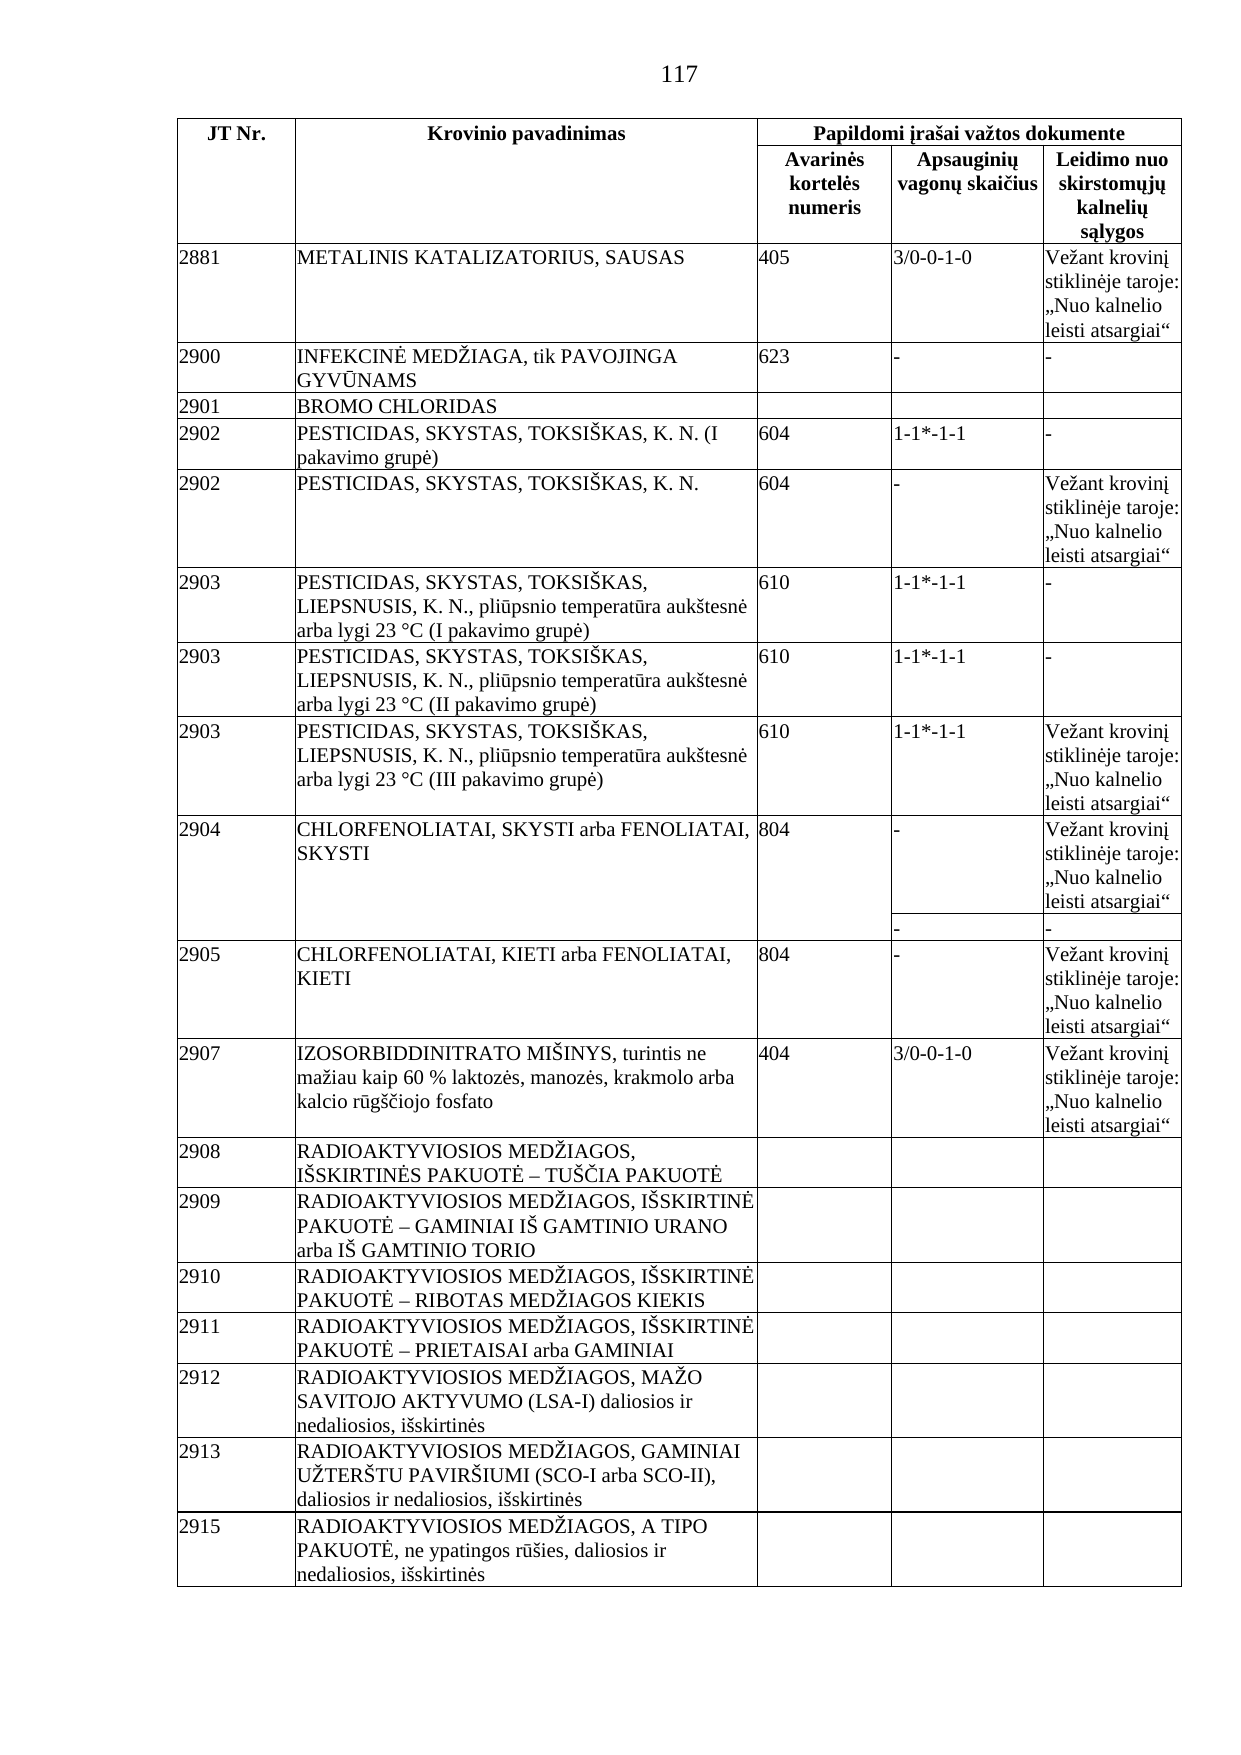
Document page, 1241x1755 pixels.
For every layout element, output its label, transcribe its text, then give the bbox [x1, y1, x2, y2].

table_cell [1044, 1364, 1181, 1437]
table_cell - [1044, 343, 1181, 392]
table_cell - [892, 343, 1043, 392]
table_cell 623 [758, 343, 891, 392]
table_cell 1-1*-1-1 [892, 568, 1043, 642]
table_cell BROMO CHLORIDAS [296, 393, 757, 418]
table_cell CHLORFENOLIATAI, KIETI arba FENOLIATAI, KIETI [296, 941, 757, 1038]
table_cell 2903 [178, 568, 295, 642]
table_cell 610 [758, 568, 891, 642]
table_cell - [892, 816, 1043, 913]
table_cell 2910 [178, 1263, 295, 1312]
table_cell 610 [758, 643, 891, 716]
table_cell 2905 [178, 941, 295, 1038]
table_cell PESTICIDAS, SKYSTAS, TOKSIŠKAS, K. N. [296, 470, 757, 567]
table_cell 1-1*-1-1 [892, 643, 1043, 716]
table_cell [892, 1138, 1043, 1187]
table_cell 2901 [178, 393, 295, 418]
table_cell 2902 [178, 419, 295, 469]
table_cell PESTICIDAS, SKYSTAS, TOKSIŠKAS, LIEPSNUSIS, K. N., pliūpsnio temperatūra aukštesnė arba lygi 23 °C (I pakavimo grupė) [296, 568, 757, 642]
table_cell [758, 1513, 891, 1586]
table_cell 2915 [178, 1513, 295, 1586]
table_cell [892, 1513, 1043, 1586]
table_cell [892, 1313, 1043, 1362]
table_cell [758, 1138, 891, 1187]
table_cell RADIOAKTYVIOSIOS MEDŽIAGOS, IŠSKIRTINĖ PAKUOTĖ – GAMINIAI IŠ GAMTINIO URANO arba IŠ GAMTINIO TORIO [296, 1188, 757, 1262]
table_cell METALINIS KATALIZATORIUS, SAUSAS [296, 244, 757, 342]
table_cell 1-1*-1-1 [892, 717, 1043, 815]
table_cell Vežant krovinį stiklinėje taroje: „Nuo kalnelio leisti atsargiai“ [1044, 470, 1181, 567]
table_cell [1044, 1188, 1181, 1262]
table_cell - [1044, 568, 1181, 642]
table_cell - [1044, 419, 1181, 469]
table_cell 610 [758, 717, 891, 815]
table_cell CHLORFENOLIATAI, SKYSTI arba FENOLIATAI, SKYSTI [296, 816, 757, 940]
table_cell [892, 1188, 1043, 1262]
table_cell [758, 1313, 891, 1362]
table_cell 3/0-0-1-0 [892, 244, 1043, 342]
table_cell PESTICIDAS, SKYSTAS, TOKSIŠKAS, LIEPSNUSIS, K. N., pliūpsnio temperatūra aukštesnė arba lygi 23 °C (II pakavimo grupė) [296, 643, 757, 716]
table_cell 604 [758, 470, 891, 567]
table_cell 2902 [178, 470, 295, 567]
table_header Krovinio pavadinimas [296, 119, 757, 243]
table_cell 2913 [178, 1438, 295, 1511]
table_cell RADIOAKTYVIOSIOS MEDŽIAGOS, MAŽO SAVITOJO AKTYVUMO (LSA-I) daliosios ir nedaliosios, išskirtinės [296, 1364, 757, 1437]
table_cell 2911 [178, 1313, 295, 1362]
table_cell 2908 [178, 1138, 295, 1187]
table_cell [1044, 393, 1181, 418]
table_cell 2881 [178, 244, 295, 342]
table_cell Vežant krovinį stiklinėje taroje: „Nuo kalnelio leisti atsargiai“ [1044, 1039, 1181, 1137]
table_cell RADIOAKTYVIOSIOS MEDŽIAGOS, IŠSKIRTINĖ PAKUOTĖ – RIBOTAS MEDŽIAGOS KIEKIS [296, 1263, 757, 1312]
table_cell 3/0-0-1-0 [892, 1039, 1043, 1137]
table_cell 804 [758, 941, 891, 1038]
table_cell Avarinės kortelės numeris [758, 146, 891, 243]
table_cell 2900 [178, 343, 295, 392]
table_cell [892, 1364, 1043, 1437]
table_cell Leidimo nuo skirstomųjų kalnelių sąlygos [1044, 146, 1181, 243]
table_cell 2903 [178, 643, 295, 716]
table_cell [758, 393, 891, 418]
table_cell - [892, 914, 1043, 940]
table_cell [892, 393, 1043, 418]
table_cell [1044, 1263, 1181, 1312]
table_cell IZOSORBIDDINITRATO MIŠINYS, turintis ne mažiau kaip 60 % laktozės, manozės, krakmolo arba kalcio rūgščiojo fosfato [296, 1039, 757, 1137]
table_cell - [892, 941, 1043, 1038]
table_cell 604 [758, 419, 891, 469]
table_cell - [1044, 643, 1181, 716]
table_cell Vežant krovinį stiklinėje taroje: „Nuo kalnelio leisti atsargiai“ [1044, 244, 1181, 342]
table_cell 1-1*-1-1 [892, 419, 1043, 469]
table_cell [758, 1438, 891, 1511]
table_cell - [892, 470, 1043, 567]
table_cell 2912 [178, 1364, 295, 1437]
table_cell [758, 1364, 891, 1437]
table_cell 2907 [178, 1039, 295, 1137]
table_cell Vežant krovinį stiklinėje taroje: „Nuo kalnelio leisti atsargiai“ [1044, 816, 1181, 913]
table_cell [1044, 1313, 1181, 1362]
table_cell RADIOAKTYVIOSIOS MEDŽIAGOS, A TIPO PAKUOTĖ, ne ypatingos rūšies, daliosios ir nedaliosios, išskirtinės [296, 1513, 757, 1586]
table_cell [758, 1188, 891, 1262]
table_cell 2904 [178, 816, 295, 940]
table_cell [892, 1263, 1043, 1312]
table_cell Apsauginių vagonų skaičius [892, 146, 1043, 243]
table_cell Vežant krovinį stiklinėje taroje: „Nuo kalnelio leisti atsargiai“ [1044, 941, 1181, 1038]
table_header JT Nr. [178, 119, 295, 243]
table_cell PESTICIDAS, SKYSTAS, TOKSIŠKAS, LIEPSNUSIS, K. N., pliūpsnio temperatūra aukštesnė arba lygi 23 °C (III pakavimo grupė) [296, 717, 757, 815]
table_cell 2909 [178, 1188, 295, 1262]
table_header Papildomi įrašai važtos dokumente [758, 119, 1181, 144]
table_cell 404 [758, 1039, 891, 1137]
table_cell [1044, 1138, 1181, 1187]
table_cell [892, 1438, 1043, 1511]
table_cell 804 [758, 816, 891, 940]
table_cell PESTICIDAS, SKYSTAS, TOKSIŠKAS, K. N. (I pakavimo grupė) [296, 419, 757, 469]
table_cell [1044, 1438, 1181, 1511]
table_cell Vežant krovinį stiklinėje taroje: „Nuo kalnelio leisti atsargiai“ [1044, 717, 1181, 815]
table_cell RADIOAKTYVIOSIOS MEDŽIAGOS, IŠSKIRTINĖ PAKUOTĖ – PRIETAISAI arba GAMINIAI [296, 1313, 757, 1362]
table_cell - [1044, 914, 1181, 940]
table_cell RADIOAKTYVIOSIOS MEDŽIAGOS, GAMINIAI UŽTERŠTU PAVIRŠIUMI (SCO-I arba SCO-II), daliosios ir nedaliosios, išskirtinės [296, 1438, 757, 1511]
table_cell [758, 1263, 891, 1312]
table_cell RADIOAKTYVIOSIOS MEDŽIAGOS, IŠSKIRTINĖS PAKUOTĖ – TUŠČIA PAKUOTĖ [296, 1138, 757, 1187]
table_cell INFEKCINĖ MEDŽIAGA, tik PAVOJINGA GYVŪNAMS [296, 343, 757, 392]
table_cell 405 [758, 244, 891, 342]
table_cell 2903 [178, 717, 295, 815]
table_cell [1044, 1513, 1181, 1586]
